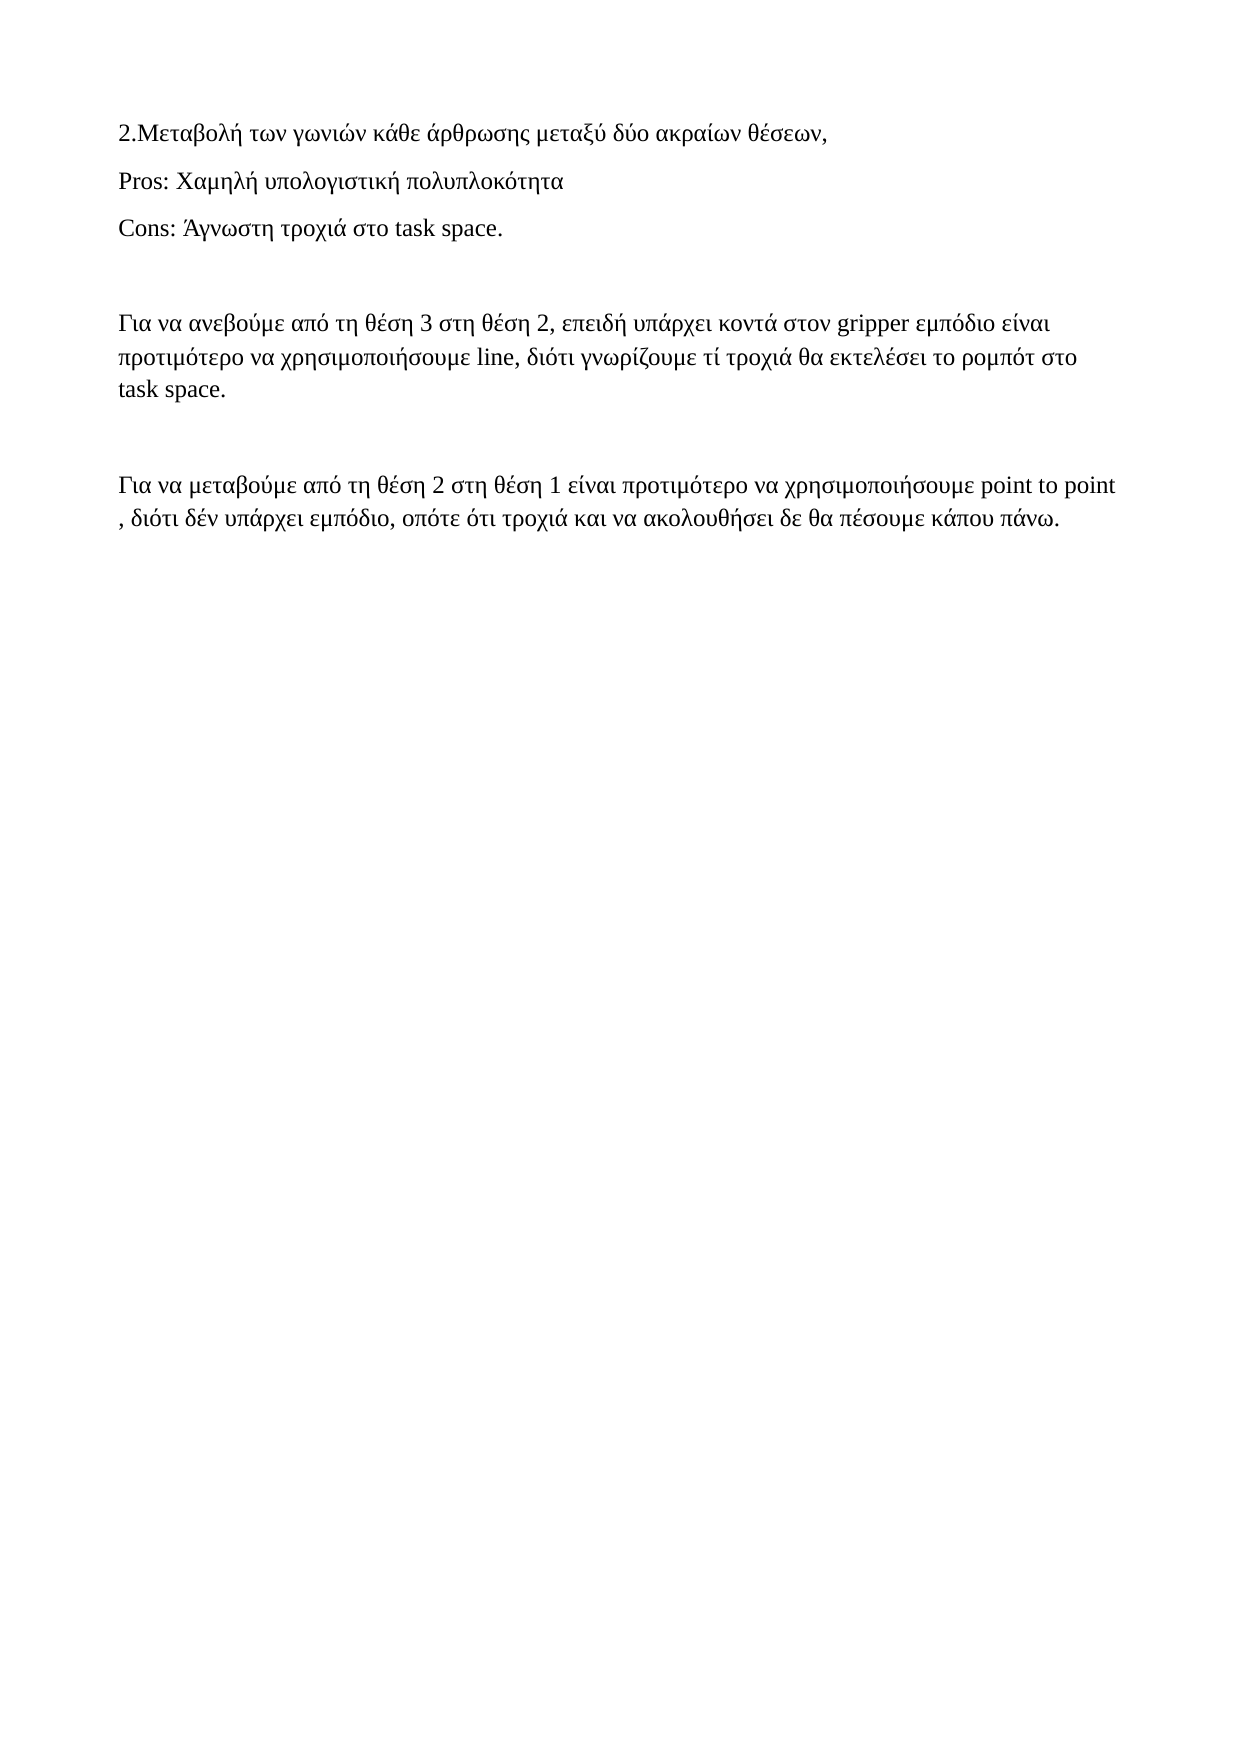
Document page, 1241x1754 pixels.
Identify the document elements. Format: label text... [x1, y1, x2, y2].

text Για να ανεβούμε από τη θέση 3 στη θέση 2, επειδή υπάρχει κοντά στον gripper εμπόδιο είναι προτιμότερο να χρησιμοποιήσουμε line, διότι γνωρίζουμε τί τροχιά θα εκτελέσει το ρομπότ στο task space. [118, 308, 1122, 403]
text Για να μεταβούμε από τη θέση 2 στη θέση 1 είναι προτιμότερο να χρησιμοποιήσουμε point to point , διότι δέν υπάρχει εμπόδιο, οπότε ότι τροχιά και να ακολουθήσει δε θα πέσουμε κάπου πάνω. [118, 470, 1122, 532]
text 2.Μεταβολή των γωνιών κάθε άρθρωσης μεταξύ δύο ακραίων θέσεων, [118, 118, 1122, 147]
text Pros: Χαμηλή υπολογιστική πολυπλοκότητα [118, 166, 1122, 194]
text Cons: Άγνωστη τροχιά στο task space. [118, 213, 1122, 242]
